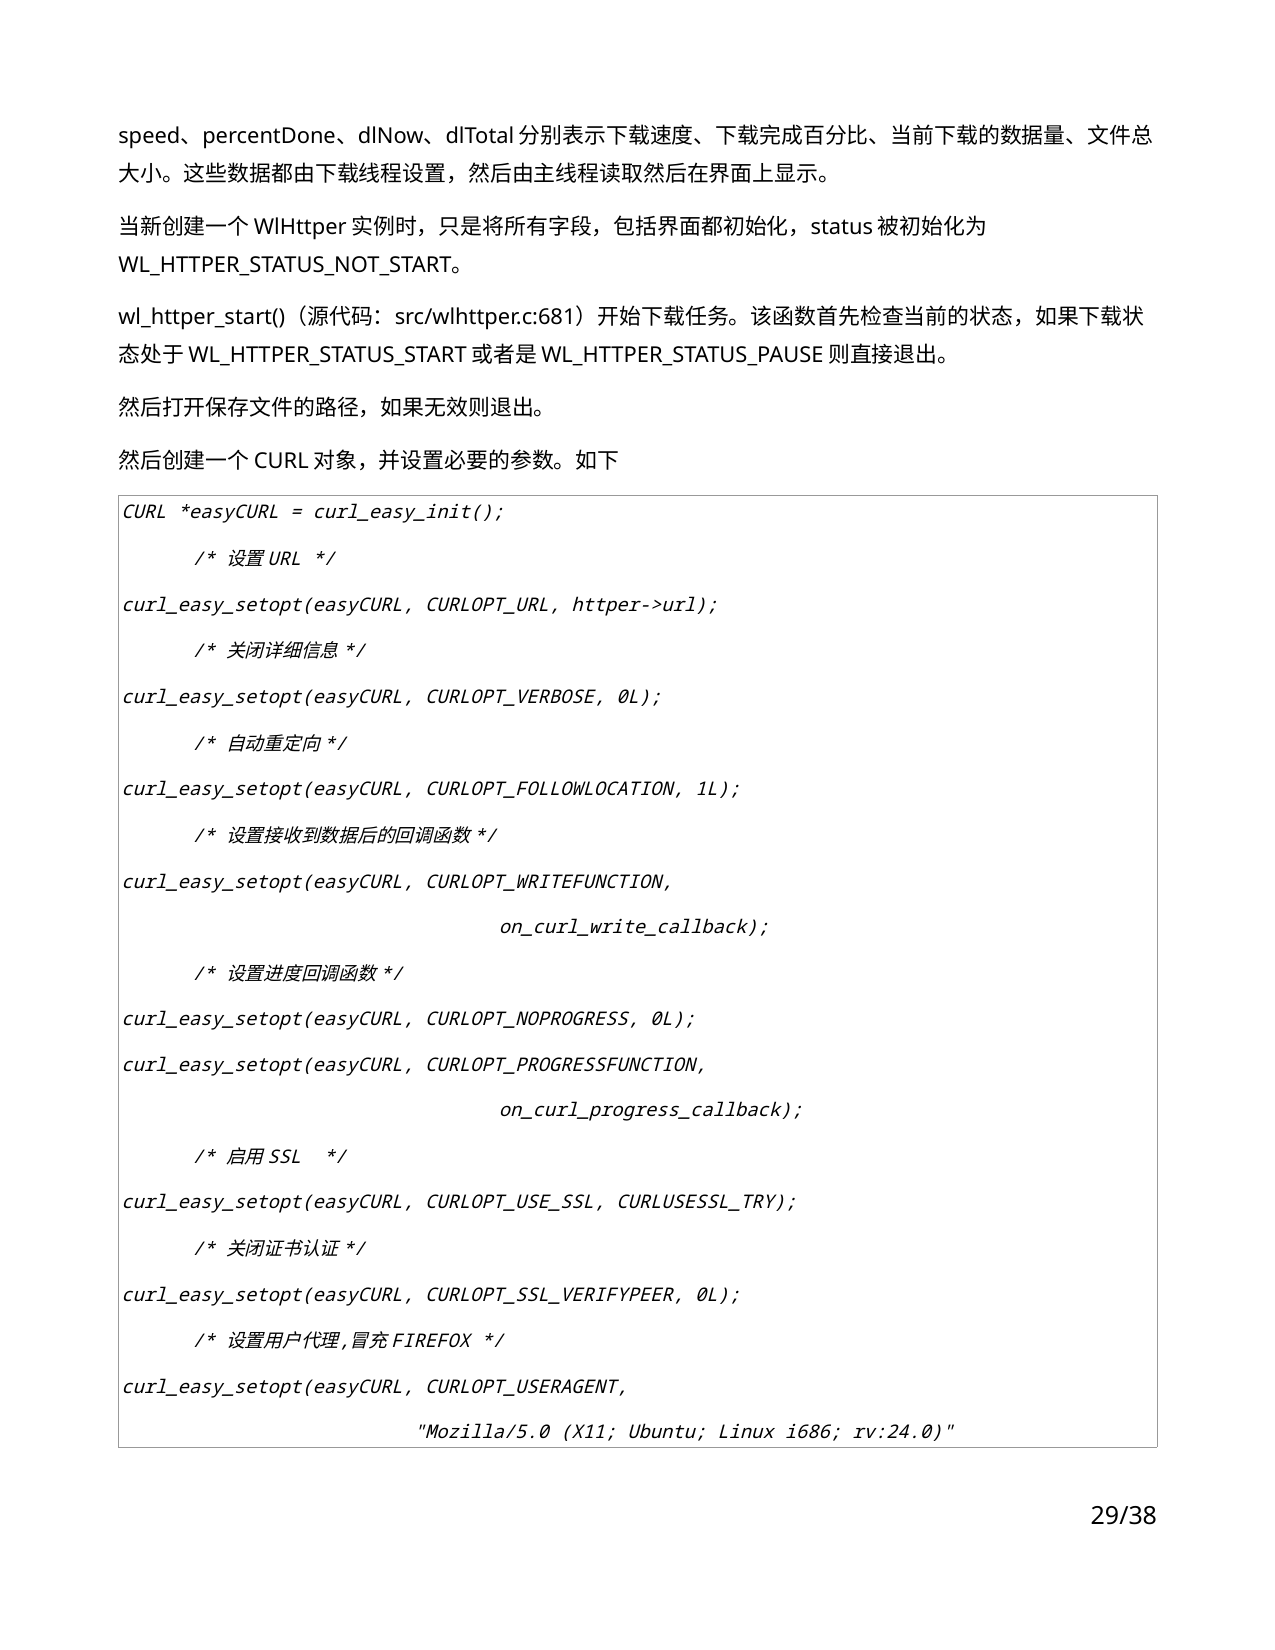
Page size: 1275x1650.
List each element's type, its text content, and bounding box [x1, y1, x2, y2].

text /* 启用SSL */ [119, 1138, 1157, 1168]
text curl_easy_setopt(easyCURL, CURLOPT_FOLLOWLOCATION, 1L); [119, 772, 1157, 801]
text 然后打开保存文件的路径，如果无效则退出。 [118, 390, 1157, 422]
text curl_easy_setopt(easyCURL, CURLOPT_USERAGENT, [119, 1370, 1157, 1399]
text curl_easy_setopt(easyCURL, CURLOPT_SSL_VERIFYPEER, 0L); [119, 1278, 1157, 1306]
text /* 设置用户代理,冒充FIREFOX */ [119, 1323, 1157, 1353]
text curl_easy_setopt(easyCURL, CURLOPT_URL, httper->url); [119, 588, 1157, 616]
text /* 设置进度回调函数 */ [119, 955, 1157, 986]
text curl_easy_setopt(easyCURL, CURLOPT_PROGRESSFUNCTION, [119, 1048, 1157, 1076]
text /* 自动重定向 */ [119, 725, 1157, 756]
text /* 设置URL */ [119, 541, 1157, 571]
text /* 关闭证书认证 */ [119, 1231, 1157, 1261]
text on_curl_progress_callback); [119, 1093, 1157, 1122]
text /* 设置接收到数据后的回调函数 */ [119, 818, 1157, 848]
text wl_httper_start()（源代码：src/wlhttper.c:681）开始下载任务。该函数首先检查当前的状态，如果下载状态处于WL_HTTPER_STATUS_START或者是WL_HTTPER_STATUS_PAUSE则直接退出。 [118, 299, 1157, 369]
text curl_easy_setopt(easyCURL, CURLOPT_WRITEFUNCTION, [119, 865, 1157, 893]
text speed、percentDone、dlNow、dlTotal分别表示下载速度、下载完成百分比、当前下载的数据量、文件总大小。这些数据都由下载线程设置，然后由主线程读取然后在界面上显示。 [118, 118, 1157, 188]
text CURL *easyCURL = curl_easy_init(); [119, 496, 1157, 524]
text 然后创建一个CURL对象，并设置必要的参数。如下 [118, 443, 1157, 474]
text curl_easy_setopt(easyCURL, CURLOPT_NOPROGRESS, 0L); [119, 1002, 1157, 1031]
text on_curl_write_callback); [119, 910, 1157, 939]
text curl_easy_setopt(easyCURL, CURLOPT_USE_SSL, CURLUSESSL_TRY); [119, 1185, 1157, 1214]
text /* 关闭详细信息 */ [119, 633, 1157, 663]
text 当新创建一个WlHttper实例时，只是将所有字段，包括界面都初始化，status被初始化为WL_HTTPER_STATUS_NOT_START。 [118, 209, 1157, 278]
text "Mozilla/5.0 (X11; Ubuntu; Linux i686; rv:24.0)" [119, 1415, 1157, 1447]
text curl_easy_setopt(easyCURL, CURLOPT_VERBOSE, 0L); [119, 680, 1157, 709]
